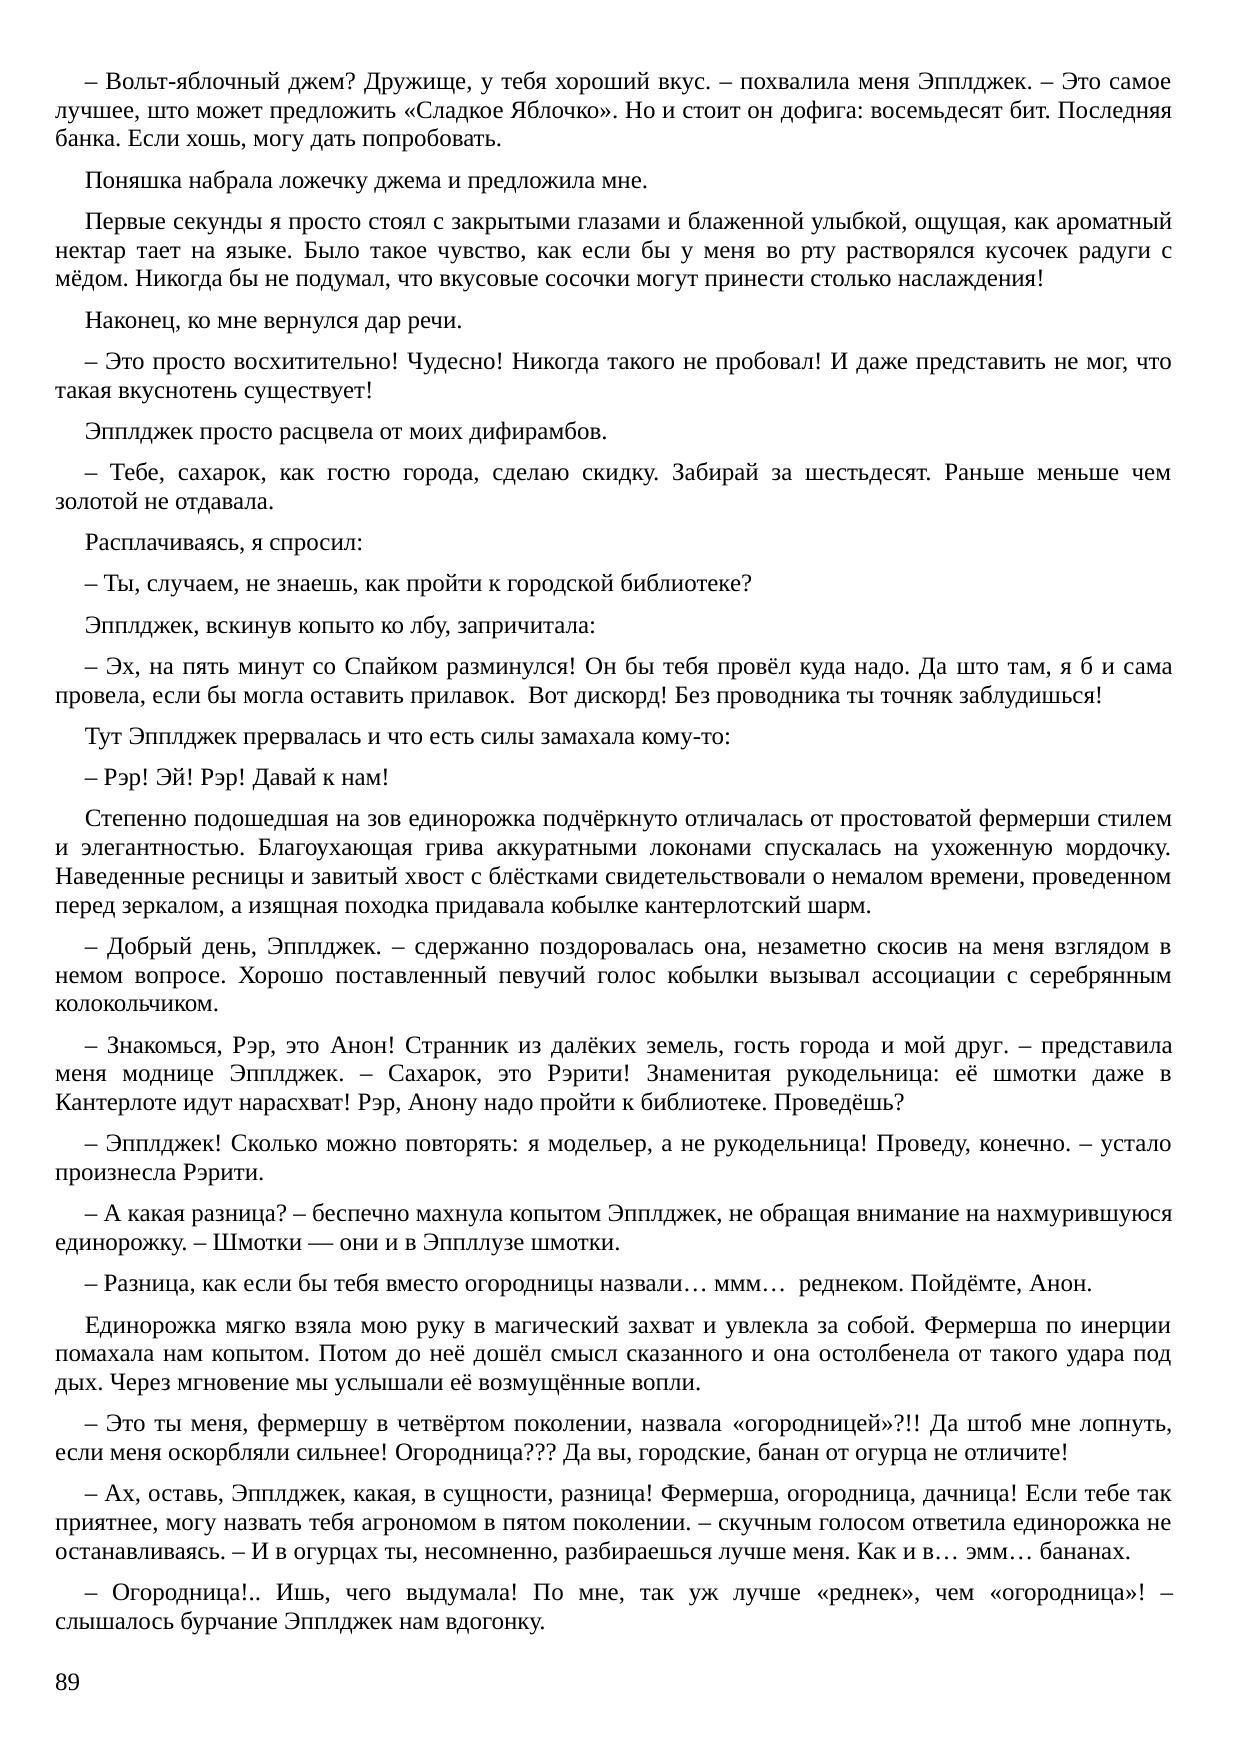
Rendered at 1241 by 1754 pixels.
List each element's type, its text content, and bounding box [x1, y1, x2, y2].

text Первые секунды я просто стоял с закрытыми глазами и блаженной улыбкой, ощущая, как ароматный нектар тает на языке. Было такое чувство, как если бы у меня во рту растворялся кусочек радуги с мёдом. Никогда бы не подумал, что вкусовые сосочки могут принести столько наслаждения! [55, 206, 1173, 292]
text Тут Эпплджек прервалась и что есть силы замахала кому-то: [55, 721, 1173, 750]
text Наконец, ко мне вернулся дар речи. [55, 305, 1173, 333]
text – Рэр! Эй! Рэр! Давай к нам! [55, 762, 1173, 791]
text – Это просто восхитительно! Чудесно! Никогда такого не пробовал! И даже представить не мог, что такая вкуснотень существует! [55, 346, 1173, 403]
text Расплачиваясь, я спросил: [55, 527, 1173, 556]
text – Эпплджек! Сколько можно повторять: я модельер, а не рукодельница! Проведу, конечно. – устало произнесла Рэрити. [55, 1128, 1173, 1186]
text Эпплджек, вскинув копыто ко лбу, запричитала: [55, 610, 1173, 638]
text – Добрый день, Эпплджек. – сдержанно поздоровалась она, незаметно скосив на меня взглядом в немом вопросе. Хорошо поставленный певучий голос кобылки вызывал ассоциации с серебрянным колокольчиком. [55, 931, 1173, 1017]
text – Знакомься, Рэр, это Анон! Странник из далёких земель, гость города и мой друг. – представила меня моднице Эпплджек. – Сахарок, это Рэрити! Знаменитая рукодельница: её шмотки даже в Кантерлоте идут нарасхват! Рэр, Анону надо пройти к библиотеке. Проведёшь? [55, 1030, 1173, 1116]
text – Эх, на пять минут со Спайком разминулся! Он бы тебя провёл куда надо. Да што там, я б и сама провела, если бы могла оставить прилавок. Вот дискорд! Без проводника ты точняк заблудишься! [55, 651, 1173, 708]
text – Ты, случаем, не знаешь, как пройти к городской библиотеке? [55, 568, 1173, 597]
text Эпплджек просто расцвела от моих дифирамбов. [55, 416, 1173, 445]
text – Огородница!.. Ишь, чего выдумала! По мне, так уж лучше «реднек», чем «огородница»! – слышалось бурчание Эпплджек нам вдогонку. [55, 1577, 1173, 1635]
text Поняшка набрала ложечку джема и предложила мне. [55, 165, 1173, 193]
text – А какая разница? – беспечно махнула копытом Эпплджек, не обращая внимание на нахмурившуюся единорожку. – Шмотки — они и в Эппллузе шмотки. [55, 1198, 1173, 1256]
text Степенно подошедшая на зов единорожка подчёркнуто отличалась от простоватой фермерши стилем и элегантностью. Благоухающая грива аккуратными локонами спускалась на ухоженную мордочку. Наведенные ресницы и завитый хвост с блёстками свидетельствовали о немалом времени, проведенном перед зеркалом, а изящная походка придавала кобылке кантерлотский шарм. [55, 803, 1173, 918]
text – Это ты меня, фермершу в четвёртом поколении, назвала «огородницей»?!! Да штоб мне лопнуть, если меня оскорбляли сильнее! Огородница??? Да вы, городские, банан от огурца не отличите! [55, 1408, 1173, 1466]
text – Разница, как если бы тебя вместо огородницы назвали… ммм… реднеком. Пойдёмте, Анон. [55, 1268, 1173, 1297]
text – Ах, оставь, Эпплджек, какая, в сущности, разница! Фермерша, огородница, дачница! Если тебе так приятнее, могу назвать тебя агрономом в пятом поколении. – скучным голосом ответила единорожка не останавливаясь. – И в огурцах ты, несомненно, разбираешься лучше меня. Как и в… эмм… бананах. [55, 1478, 1173, 1565]
text – Тебе, сахарок, как гостю города, сделаю скидку. Забирай за шестьдесят. Раньше меньше чем золотой не отдавала. [55, 457, 1173, 515]
text – Вольт-яблочный джем? Дружище, у тебя хороший вкус. – похвалила меня Эпплджек. – Это самое лучшее, што может предложить «Сладкое Яблочко». Но и стоит он дофига: восемьдесят бит. Последняя банка. Если хошь, могу дать попробовать. [55, 66, 1173, 152]
text Единорожка мягко взяла мою руку в магический захват и увлекла за собой. Фермерша по инерции помахала нам копытом. Потом до неё дошёл смысл сказанного и она остолбенела от такого удара под дых. Через мгновение мы услышали её возмущённые вопли. [55, 1310, 1173, 1396]
